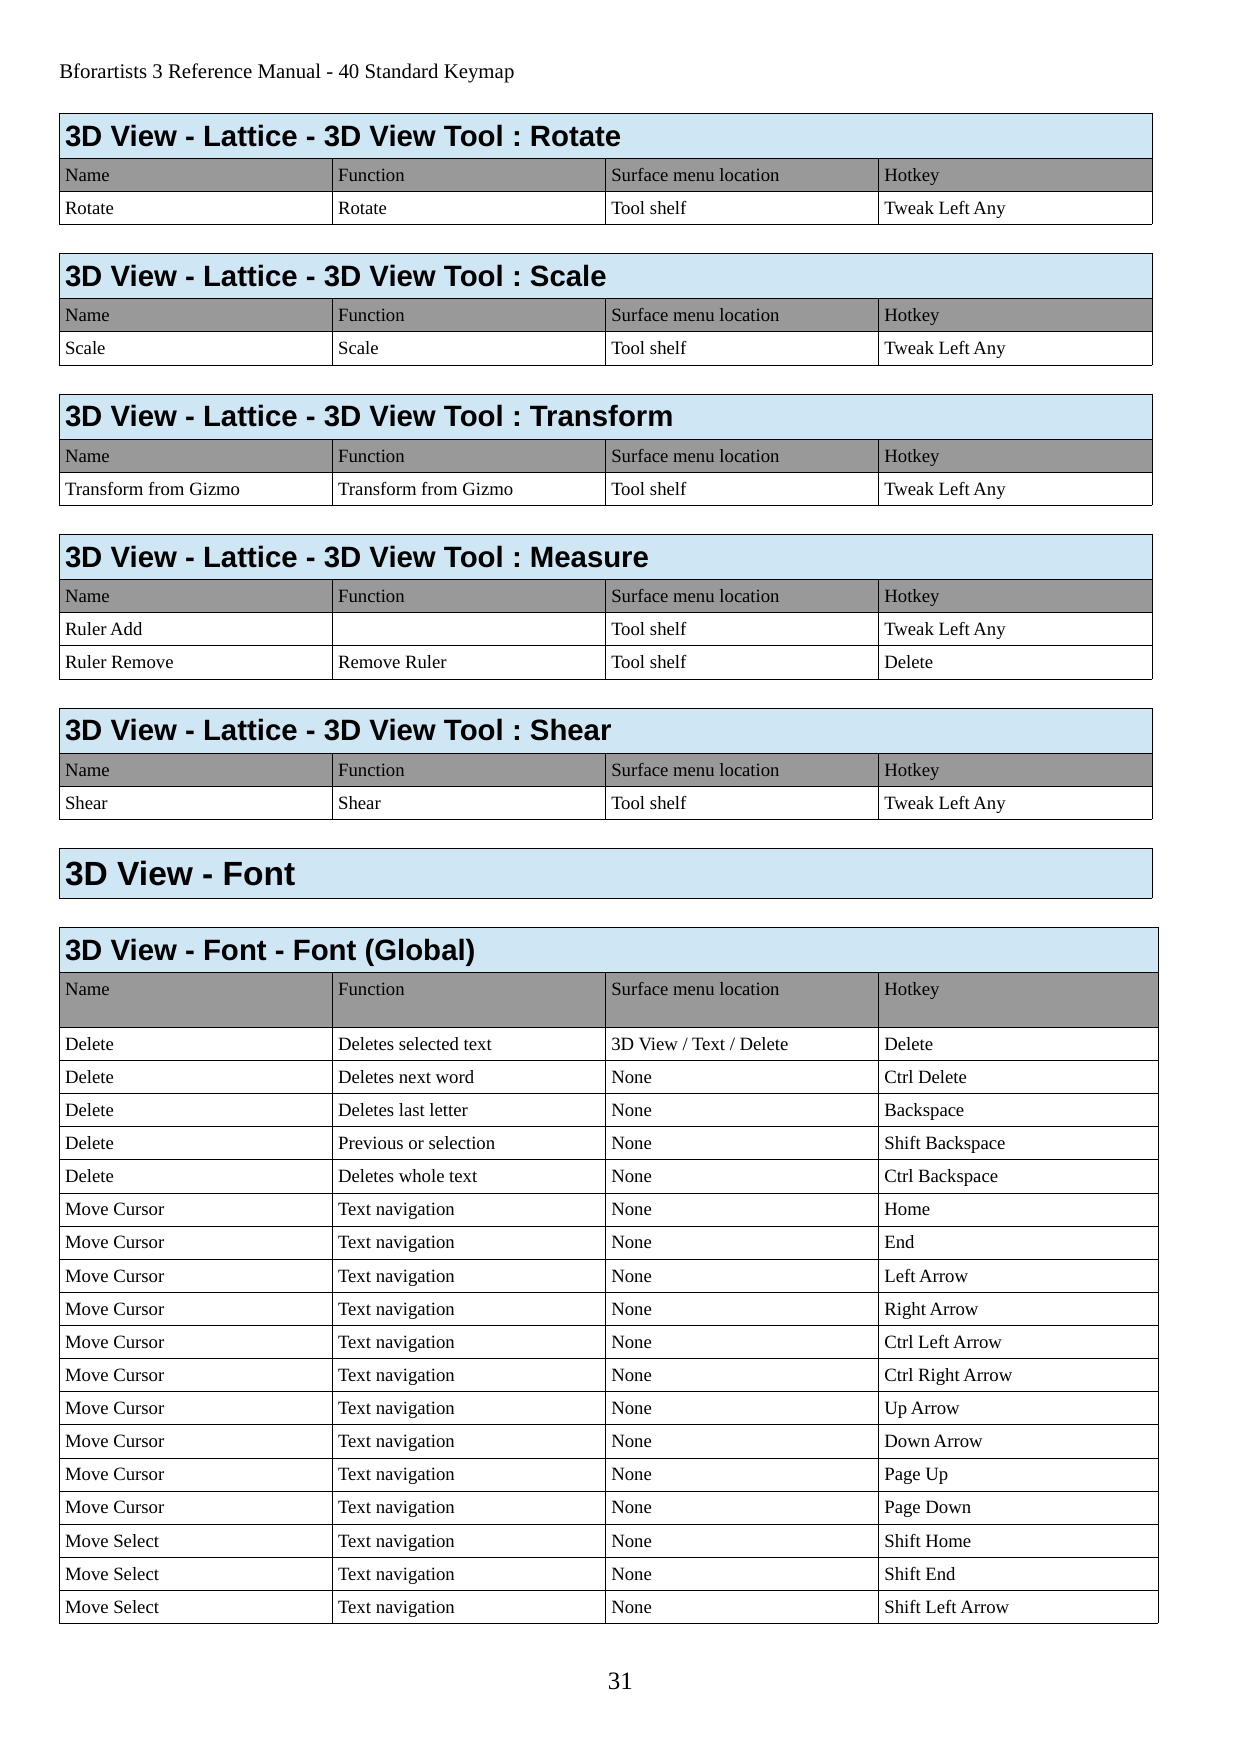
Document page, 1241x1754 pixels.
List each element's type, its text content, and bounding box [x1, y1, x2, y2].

table_cell Rotate [333, 192, 605, 224]
table_header 3D View - Lattice - 3D View Tool : Transform [60, 395, 1152, 439]
table_cell Text navigation [333, 1459, 605, 1491]
table_cell 3D View / Text / Delete [606, 1028, 878, 1060]
table_cell Move Cursor [60, 1227, 332, 1259]
table_cell None [606, 1127, 878, 1159]
table_cell Text navigation [333, 1492, 605, 1524]
table_cell Ctrl Right Arrow [879, 1359, 1158, 1391]
table_cell Hotkey [879, 299, 1152, 331]
table_cell Name [60, 299, 332, 331]
table_cell Transform from Gizmo [60, 473, 332, 505]
table_cell Tool shelf [606, 332, 878, 364]
table_cell None [606, 1194, 878, 1226]
table_cell Name [60, 973, 332, 1027]
table_cell Tool shelf [606, 646, 878, 678]
table_cell Surface menu location [606, 440, 878, 472]
table_cell Text navigation [333, 1326, 605, 1358]
table_cell [333, 613, 605, 645]
table_cell Left Arrow [879, 1260, 1158, 1292]
table_cell Hotkey [879, 159, 1152, 191]
table_cell Delete [60, 1028, 332, 1060]
table_cell Transform from Gizmo [333, 473, 605, 505]
table_cell Move Cursor [60, 1492, 332, 1524]
table_cell Up Arrow [879, 1392, 1158, 1424]
table_cell Previous or selection [333, 1127, 605, 1159]
table_cell Move Cursor [60, 1392, 332, 1424]
table_cell Move Select [60, 1591, 332, 1623]
table_cell Shift Left Arrow [879, 1591, 1158, 1623]
table_cell None [606, 1061, 878, 1093]
table_header 3D View - Font [60, 849, 1152, 898]
table_cell None [606, 1227, 878, 1259]
table_cell Ruler Remove [60, 646, 332, 678]
table_cell Move Select [60, 1525, 332, 1557]
table_cell Delete [60, 1094, 332, 1126]
table_cell Move Select [60, 1558, 332, 1590]
table_cell Shift End [879, 1558, 1158, 1590]
table_cell None [606, 1359, 878, 1391]
table_cell Move Cursor [60, 1326, 332, 1358]
table_cell Ctrl Left Arrow [879, 1326, 1158, 1358]
table_cell Hotkey [879, 754, 1152, 786]
table_cell None [606, 1293, 878, 1325]
table_cell Tweak Left Any [879, 613, 1152, 645]
table_cell Tool shelf [606, 787, 878, 819]
table_cell None [606, 1525, 878, 1557]
table_cell Move Cursor [60, 1459, 332, 1491]
table_cell Deletes last letter [333, 1094, 605, 1126]
table_cell Tweak Left Any [879, 787, 1152, 819]
table_cell Scale [60, 332, 332, 364]
table_cell Move Cursor [60, 1194, 332, 1226]
table_header 3D View - Lattice - 3D View Tool : Scale [60, 254, 1152, 298]
table_cell Tweak Left Any [879, 473, 1152, 505]
table_cell Delete [60, 1160, 332, 1192]
table_cell Tool shelf [606, 613, 878, 645]
table_cell Surface menu location [606, 159, 878, 191]
table_cell Down Arrow [879, 1425, 1158, 1457]
table_cell Tool shelf [606, 473, 878, 505]
table_cell Tweak Left Any [879, 332, 1152, 364]
table_cell None [606, 1425, 878, 1457]
table_cell Shear [60, 787, 332, 819]
table_cell None [606, 1260, 878, 1292]
table_cell None [606, 1392, 878, 1424]
table_cell None [606, 1492, 878, 1524]
table_cell Hotkey [879, 973, 1158, 1027]
table_header 3D View - Lattice - 3D View Tool : Rotate [60, 114, 1152, 158]
table_cell Hotkey [879, 580, 1152, 612]
table_cell Name [60, 580, 332, 612]
table_cell Delete [60, 1127, 332, 1159]
table_header 3D View - Lattice - 3D View Tool : Measure [60, 535, 1152, 579]
table_cell Text navigation [333, 1194, 605, 1226]
table_cell Text navigation [333, 1525, 605, 1557]
table_cell Shear [333, 787, 605, 819]
table_cell Deletes selected text [333, 1028, 605, 1060]
table_cell Deletes whole text [333, 1160, 605, 1192]
table_cell None [606, 1459, 878, 1491]
table_cell Name [60, 159, 332, 191]
table_cell Function [333, 973, 605, 1027]
table_cell None [606, 1160, 878, 1192]
table_cell Page Up [879, 1459, 1158, 1491]
table_cell Delete [879, 1028, 1158, 1060]
table_cell Move Cursor [60, 1293, 332, 1325]
table_cell Function [333, 754, 605, 786]
table_cell Delete [60, 1061, 332, 1093]
table_header 3D View - Lattice - 3D View Tool : Shear [60, 709, 1152, 753]
table_cell Surface menu location [606, 580, 878, 612]
table_cell Tweak Left Any [879, 192, 1152, 224]
table_cell Right Arrow [879, 1293, 1158, 1325]
table_cell End [879, 1227, 1158, 1259]
table_cell Move Cursor [60, 1260, 332, 1292]
table_cell Rotate [60, 192, 332, 224]
table_cell Text navigation [333, 1227, 605, 1259]
table_cell Shift Home [879, 1525, 1158, 1557]
table_cell Hotkey [879, 440, 1152, 472]
table_cell Backspace [879, 1094, 1158, 1126]
table_cell Function [333, 440, 605, 472]
table_cell Ctrl Delete [879, 1061, 1158, 1093]
table_cell Text navigation [333, 1425, 605, 1457]
table_cell None [606, 1591, 878, 1623]
table_cell Function [333, 299, 605, 331]
table_cell Ctrl Backspace [879, 1160, 1158, 1192]
table_cell None [606, 1326, 878, 1358]
table_cell Tool shelf [606, 192, 878, 224]
table_cell Surface menu location [606, 973, 878, 1027]
table_cell Function [333, 580, 605, 612]
table_cell Delete [879, 646, 1152, 678]
table_cell Deletes next word [333, 1061, 605, 1093]
table_cell Scale [333, 332, 605, 364]
table_cell Home [879, 1194, 1158, 1226]
table_cell Page Down [879, 1492, 1158, 1524]
table_cell Text navigation [333, 1591, 605, 1623]
table_cell None [606, 1558, 878, 1590]
table_cell Text navigation [333, 1558, 605, 1590]
table_cell Name [60, 440, 332, 472]
table_cell Name [60, 754, 332, 786]
table_cell Surface menu location [606, 299, 878, 331]
table_cell Surface menu location [606, 754, 878, 786]
table_cell Text navigation [333, 1359, 605, 1391]
table_cell Remove Ruler [333, 646, 605, 678]
table_cell Text navigation [333, 1293, 605, 1325]
table_cell None [606, 1094, 878, 1126]
table_cell Text navigation [333, 1260, 605, 1292]
table_cell Ruler Add [60, 613, 332, 645]
table_cell Move Cursor [60, 1425, 332, 1457]
table_cell Shift Backspace [879, 1127, 1158, 1159]
table_cell Text navigation [333, 1392, 605, 1424]
table_header 3D View - Font - Font (Global) [60, 928, 1158, 972]
table_cell Function [333, 159, 605, 191]
table_cell Move Cursor [60, 1359, 332, 1391]
